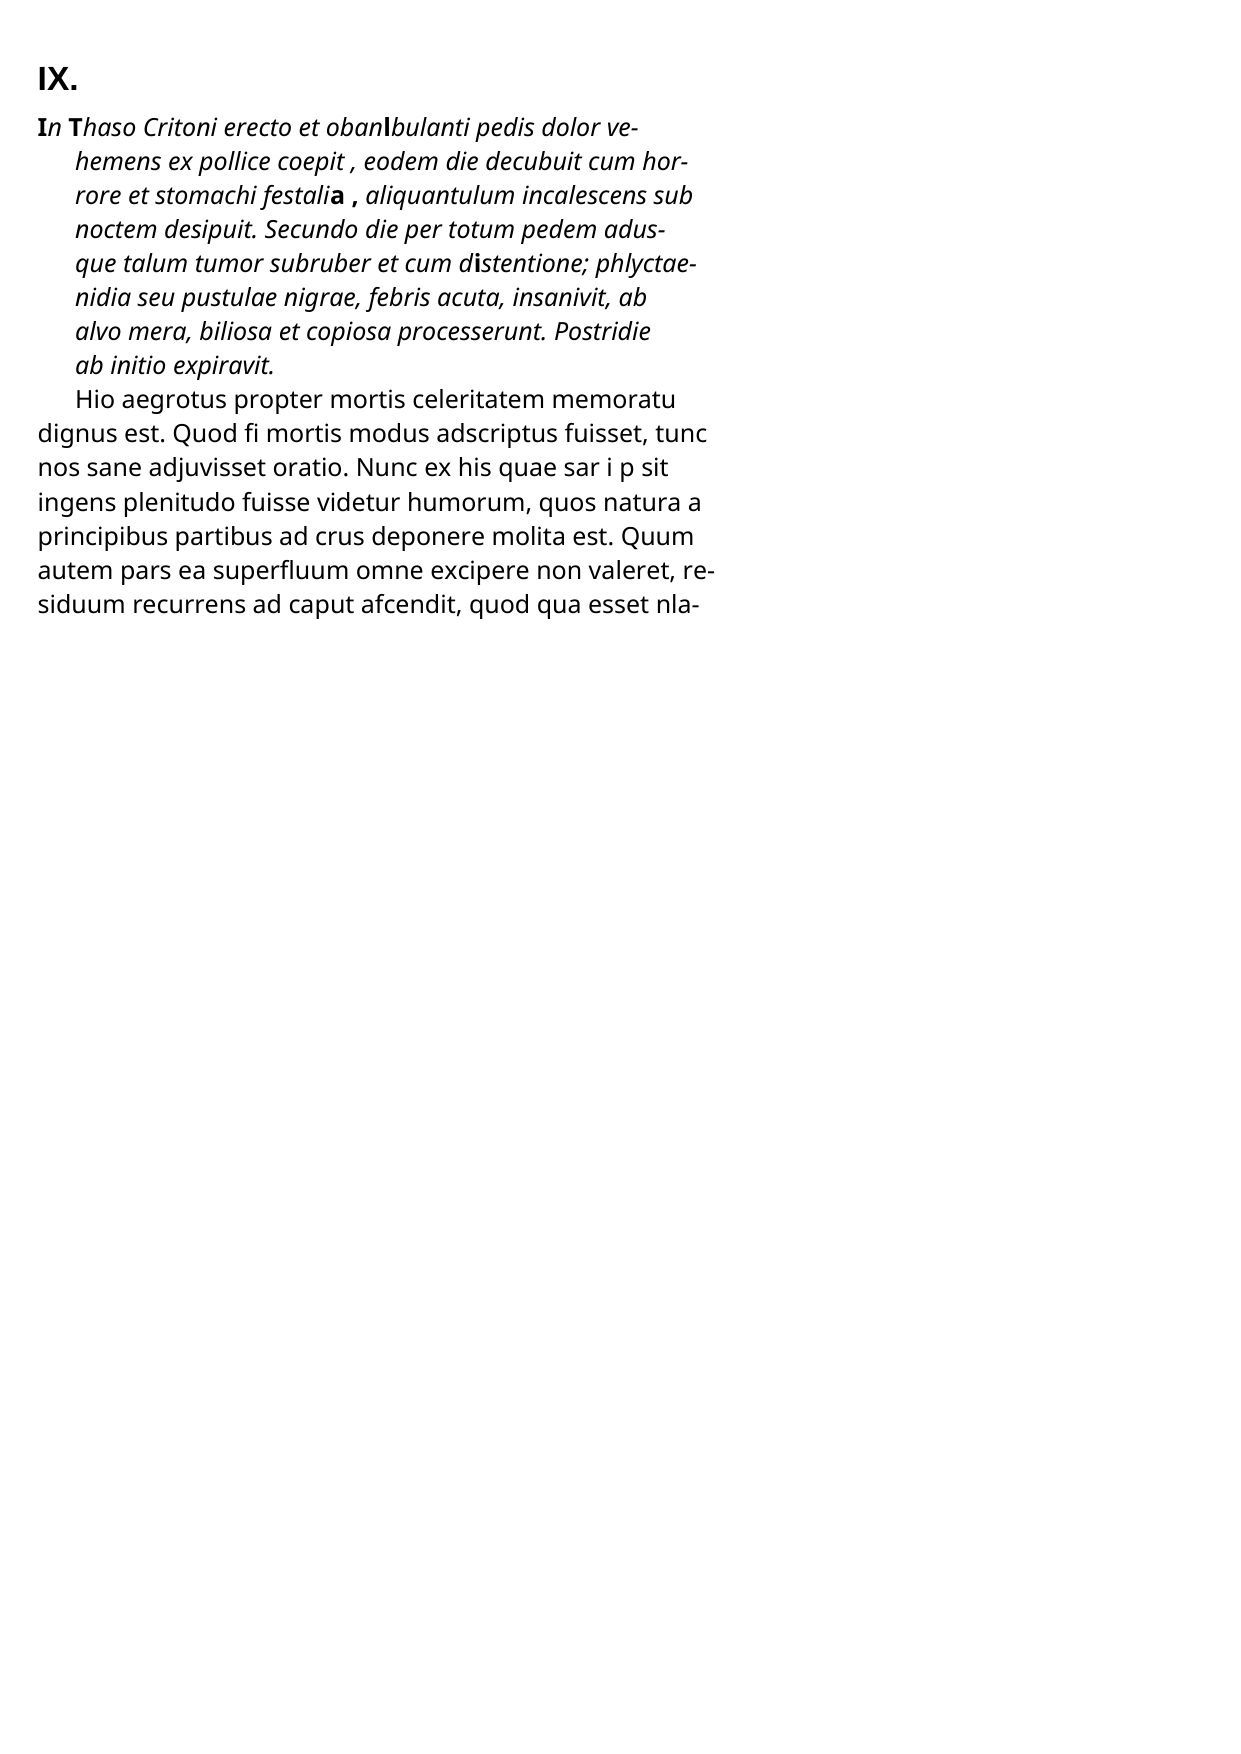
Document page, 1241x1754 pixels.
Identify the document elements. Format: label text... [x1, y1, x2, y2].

subtitle IX. [37, 58, 1203, 97]
text Hio aegrotus propter mortis celeritatem memoratu dignus est. Quod fi mortis modus adscriptus fuisset, tunc nos sane adjuvisset oratio. Nunc ex his quae sar i p sit ingens plenitudo fuisse videtur humorum, quos natura a principibus partibus ad crus deponere molita est. Quum autem pars ea superfluum omne excipere non valeret, re- siduum recurrens ad caput afcendit, quod qua esset nla- [37, 382, 1203, 620]
text In Thaso Critoni erecto et obanlbulanti pedis dolor ve- hemens ex pollice coepit , eodem die decubuit cum hor- rore et stomachi festalia , aliquantulum incalescens sub noctem desipuit. Secundo die per totum pedem adus- que talum tumor subruber et cum distentione; phlyctae- nidia seu pustulae nigrae, febris acuta, insanivit, ab alvo mera, biliosa et copiosa processerunt. Postridie ab initio expiravit. [37, 109, 1203, 382]
